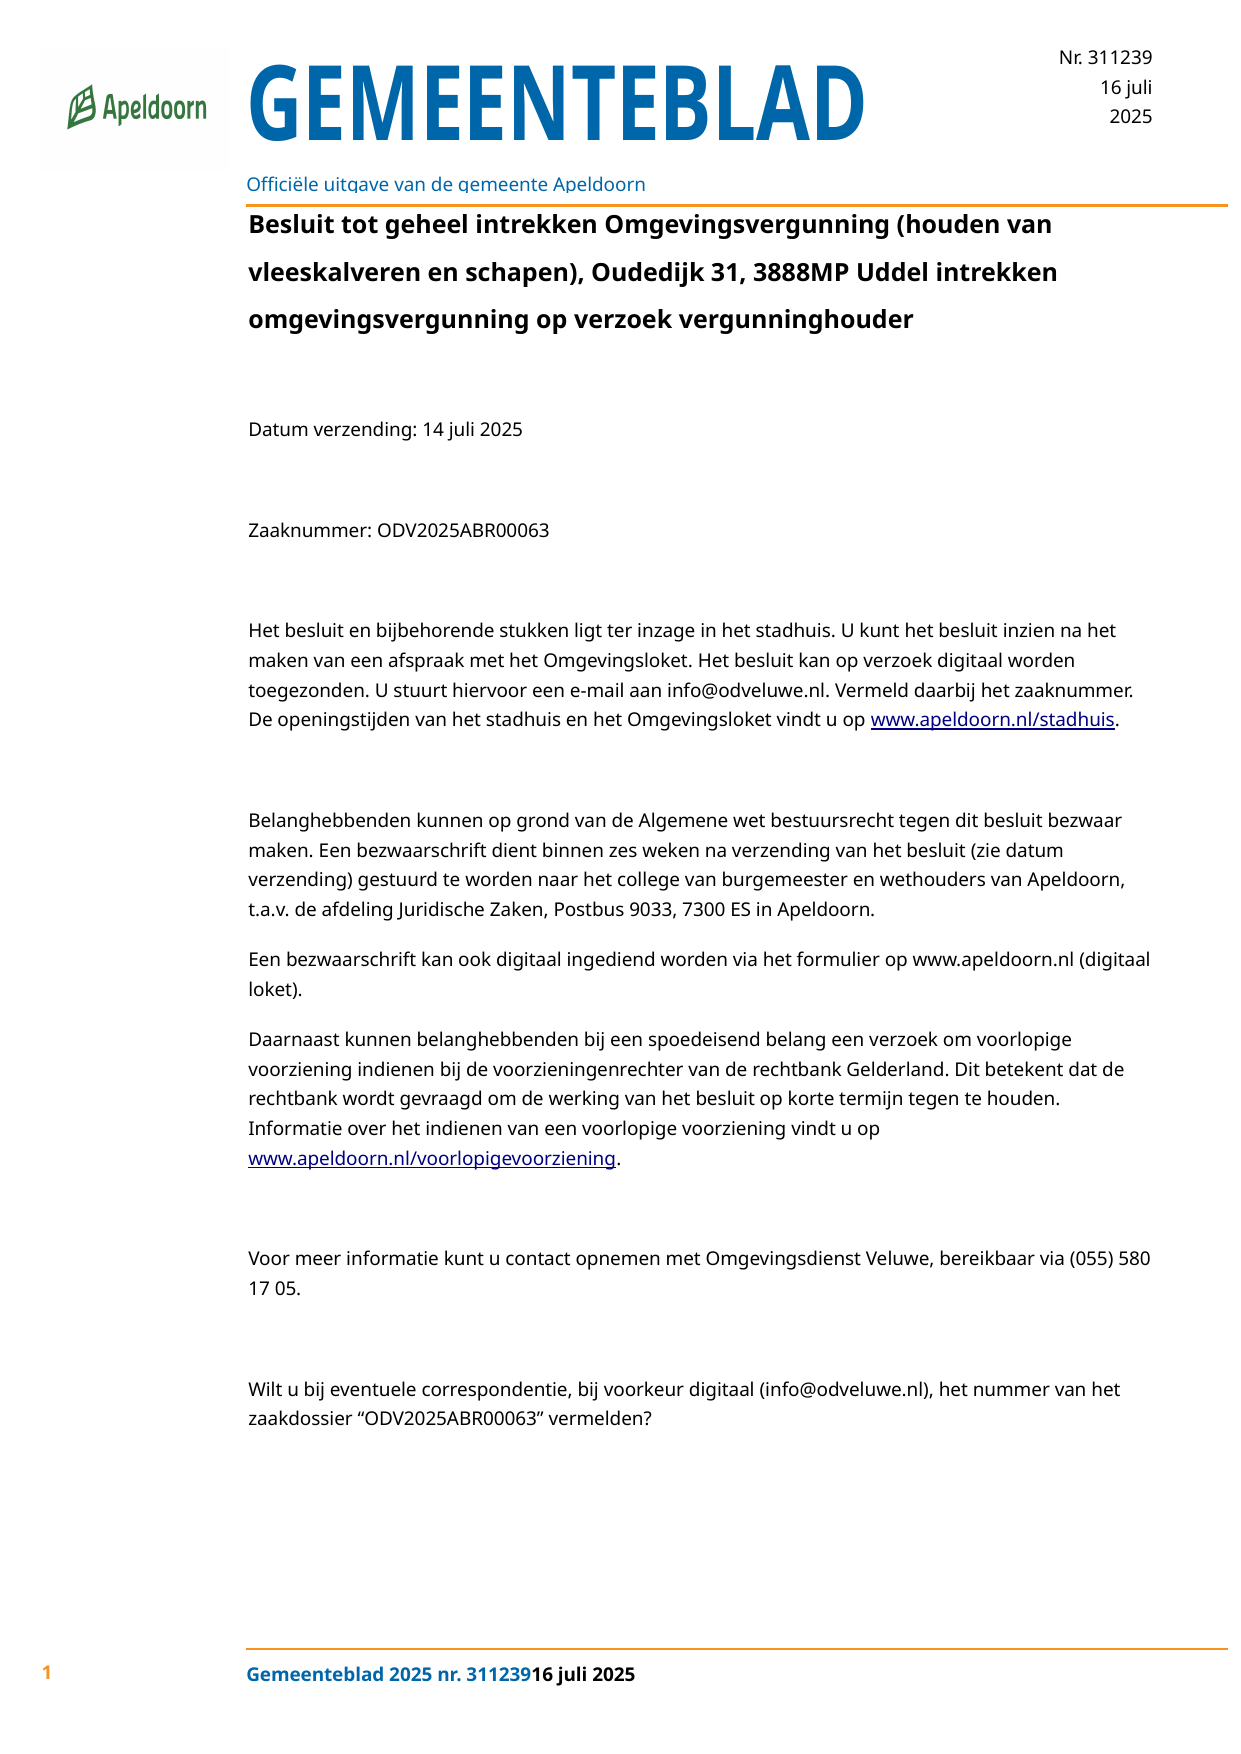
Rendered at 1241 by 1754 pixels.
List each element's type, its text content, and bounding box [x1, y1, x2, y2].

picture [41, 47, 231, 172]
text Een bezwaarschrift kan ook digitaal ingediend worden via het formulier op www.apeldoorn.nl (digitaal loket). [248, 946, 1152, 1002]
text Voor meer informatie kunt u contact opnemen met Omgevingsdienst Veluwe, bereikbaar via (055) 580 17 05. [248, 1246, 1152, 1301]
text Zaaknummer: ODV2025ABR00063 [248, 517, 1152, 542]
text Besluit tot geheel intrekken Omgevingsvergunning (houden van vleeskalveren en schapen), Oudedijk 31, 3888MP Uddel intrekken omgevingsvergunning op verzoek vergunninghouder [248, 207, 1152, 336]
text Daarnaast kunnen belanghebbenden bij een spoedeisend belang een verzoek om voorlopige voorziening indienen bij de voorzieningenrechter van de rechtbank Gelderland. Dit betekent dat de rechtbank wordt gevraagd om de werking van het besluit op korte termijn tegen te houden. Informatie over het indienen van een voorlopige voorziening vindt u op www.apeldoorn.nl/voorlopigevoorziening. [248, 1026, 1152, 1170]
text Het besluit en bijbehorende stukken ligt ter inzage in het stadhuis. U kunt het besluit inzien na het maken van een afspraak met het Omgevingsloket. Het besluit kan op verzoek digitaal worden toegezonden. U stuurt hiervoor een e-mail aan info@odveluwe.nl. Vermeld daarbij het zaaknummer. De openingstijden van het stadhuis en het Omgevingsloket vindt u op www.apeldoorn.nl/stadhuis. [248, 618, 1152, 732]
text Belanghebbenden kunnen op grond van de Algemene wet bestuursrecht tegen dit besluit bezwaar maken. Een bezwaarschrift dient binnen zes weken na verzending van het besluit (zie datum verzending) gestuurd te worden naar het college van burgemeester en wethouders van Apeldoorn, t.a.v. de afdeling Juridische Zaken, Postbus 9033, 7300 ES in Apeldoorn. [248, 807, 1152, 922]
text Wilt u bij eventuele correspondentie, bij voorkeur digitaal (info@odveluwe.nl), het nummer van het zaakdossier “ODV2025ABR00063” vermelden? [248, 1376, 1152, 1431]
text Datum verzending: 14 juli 2025 [248, 416, 1152, 442]
